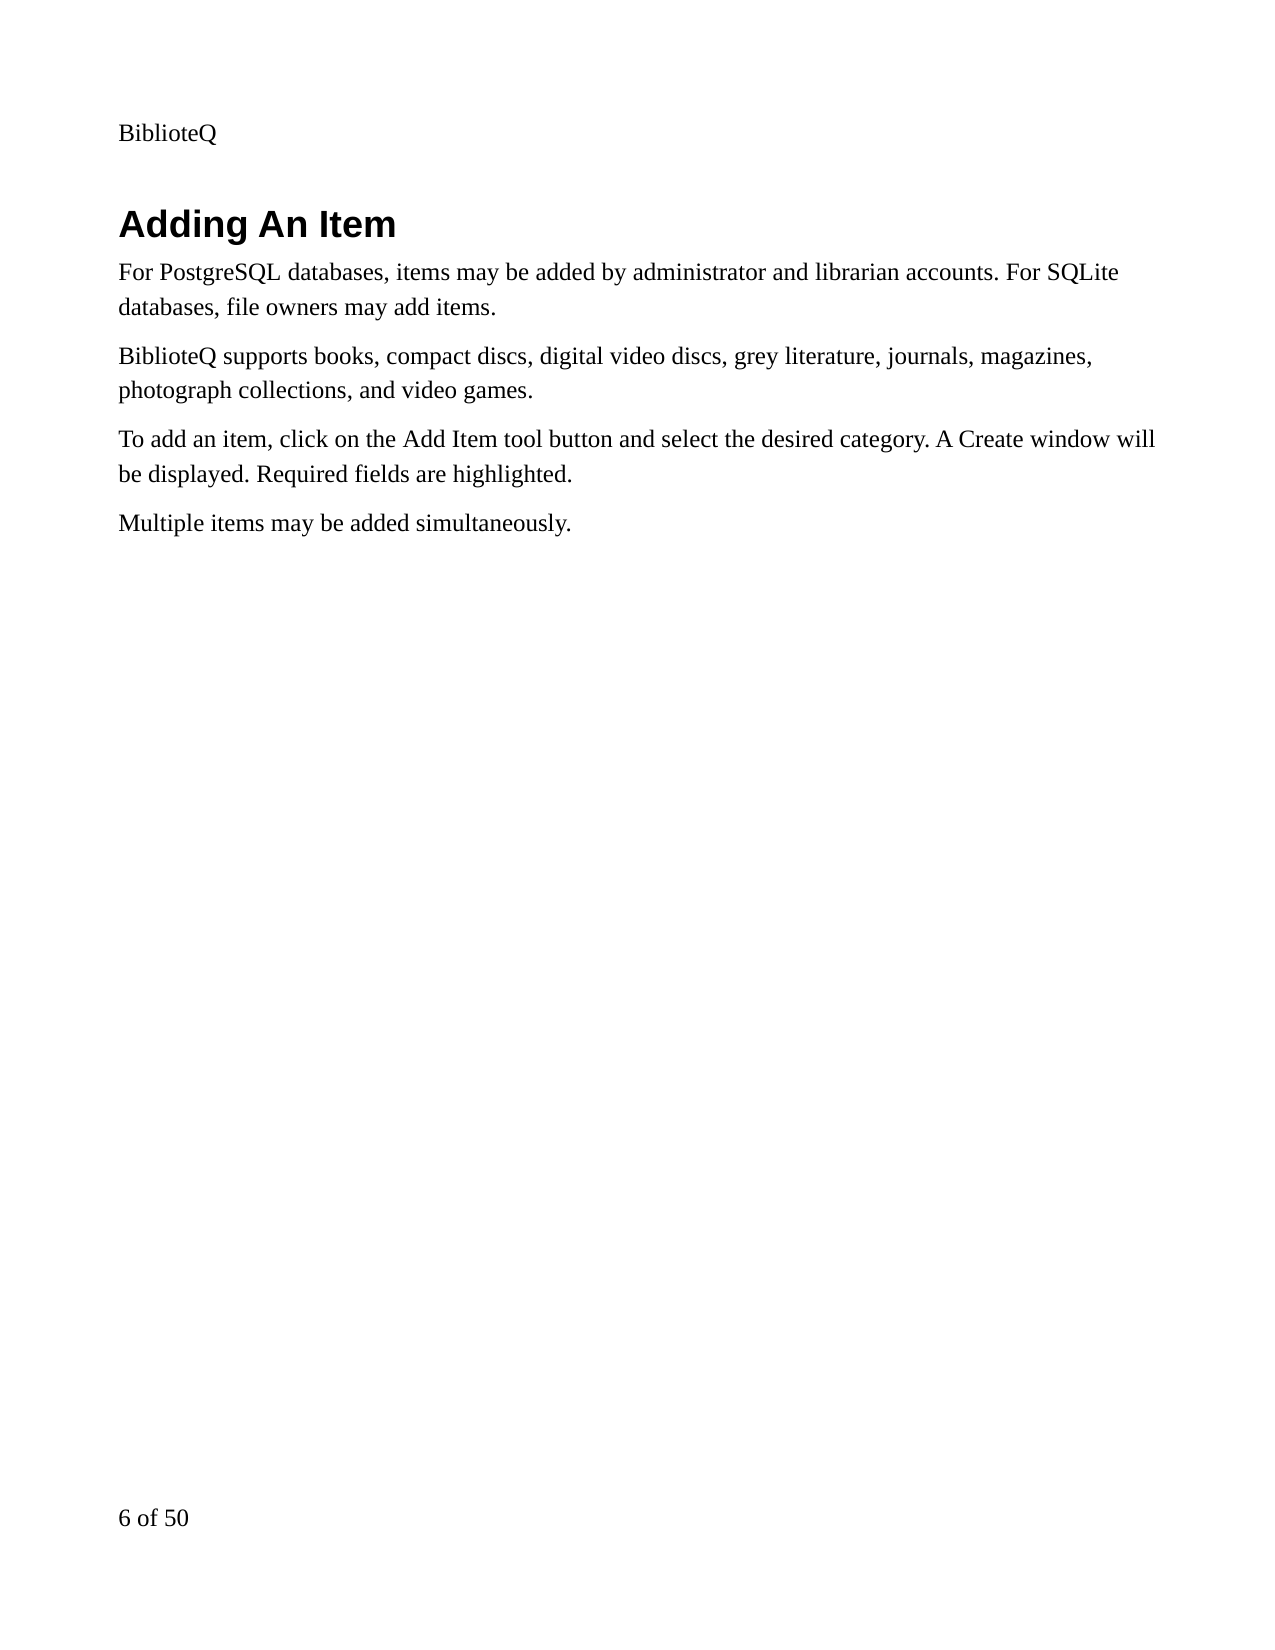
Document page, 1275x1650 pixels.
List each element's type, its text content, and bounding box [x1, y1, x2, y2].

text For PostgreSQL databases, items may be added by administrator and librarian accounts. For SQLite databases, file owners may add items. [118, 257, 1157, 321]
text Multiple items may be added simultaneously. [118, 508, 1157, 537]
subtitle Adding An Item [118, 201, 1157, 245]
text To add an item, click on the Add Item tool button and select the desired category. A Create window will be displayed. Required fields are highlighted. [118, 424, 1157, 488]
text BiblioteQ supports books, compact discs, digital video discs, grey literature, journals, magazines, photograph collections, and video games. [118, 341, 1157, 404]
